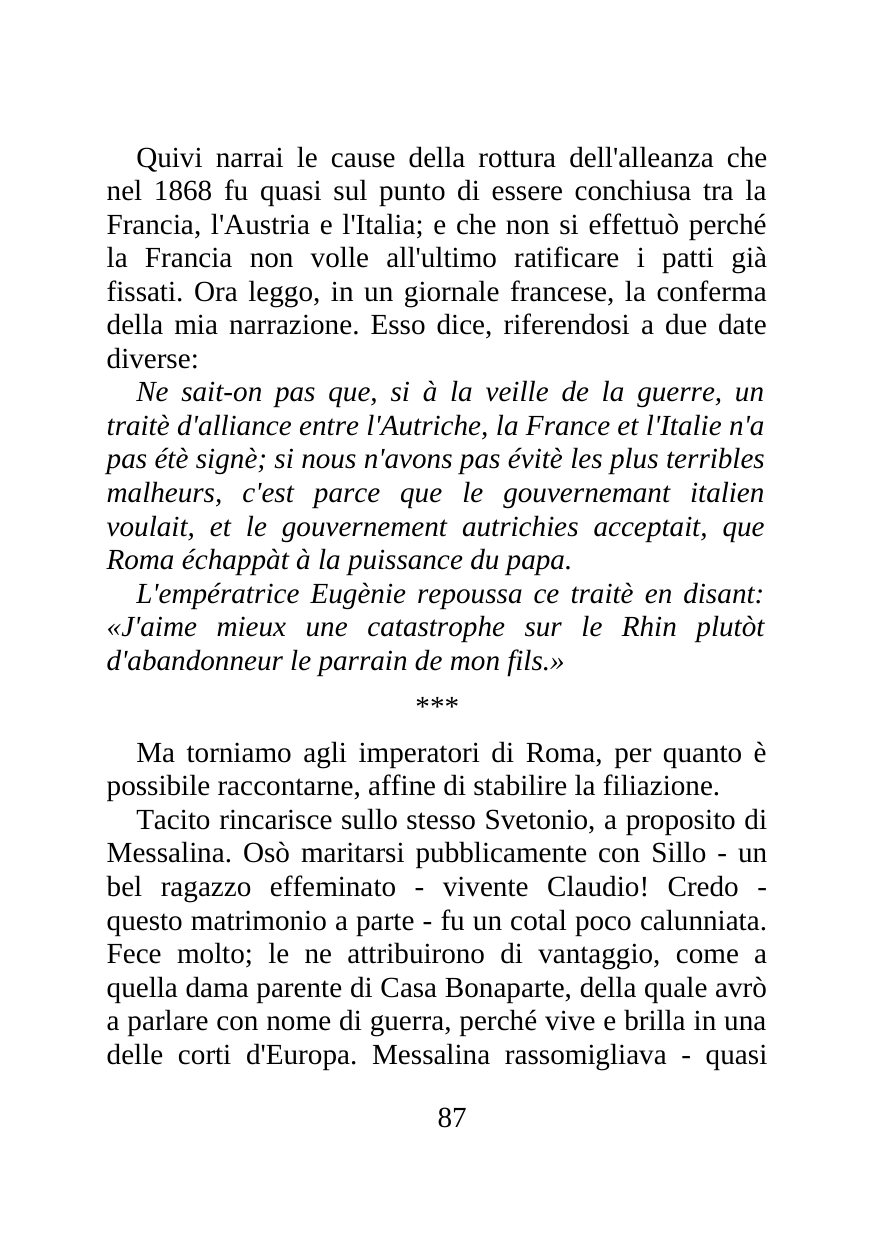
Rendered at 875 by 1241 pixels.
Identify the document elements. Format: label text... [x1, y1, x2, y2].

text Tacito rincarisce sullo stesso Svetonio, a proposito di Messalina. Osò maritarsi pubblicamente con Sillo - un bel ragazzo effeminato - vivente Claudio! Credo - questo matrimonio a parte - fu un cotal poco calunniata. Fece molto; le ne attribuirono di vantaggio, come a quella dama parente di Casa Bonaparte, della quale avrò a parlare con nome di guerra, perché vive e brilla in una delle corti d'Europa. Messalina rassomigliava - quasi [106, 802, 768, 1070]
text *** [106, 689, 768, 722]
text Ne sait-on pas que, si à la veille de la guerre, un traitè d'alliance entre l'Autriche, la France et l'Italie n'a pas étè signè; si nous n'avons pas évitè les plus terribles malheurs, c'est parce que le gouvernemant italien voulait, et le gouvernement autrichies acceptait, que Roma échappàt à la puissance du papa. [106, 374, 768, 576]
text Quivi narrai le cause della rottura dell'alleanza che nel 1868 fu quasi sul punto di essere conchiusa tra la Francia, l'Austria e l'Italia; e che non si effettuò perché la Francia non volle all'ultimo ratificare i patti già fissati. Ora leggo, in un giornale francese, la conferma della mia narrazione. Esso dice, riferendosi a due date diverse: [106, 140, 768, 374]
text Ma torniamo agli imperatori di Roma, per quanto è possibile raccontarne, affine di stabilire la filiazione. [106, 735, 768, 802]
text L'empératrice Eugènie repoussa ce traitè en disant: «J'aime mieux une catastrophe sur le Rhin plutòt d'abandonneur le parrain de mon fils.» [106, 576, 768, 676]
